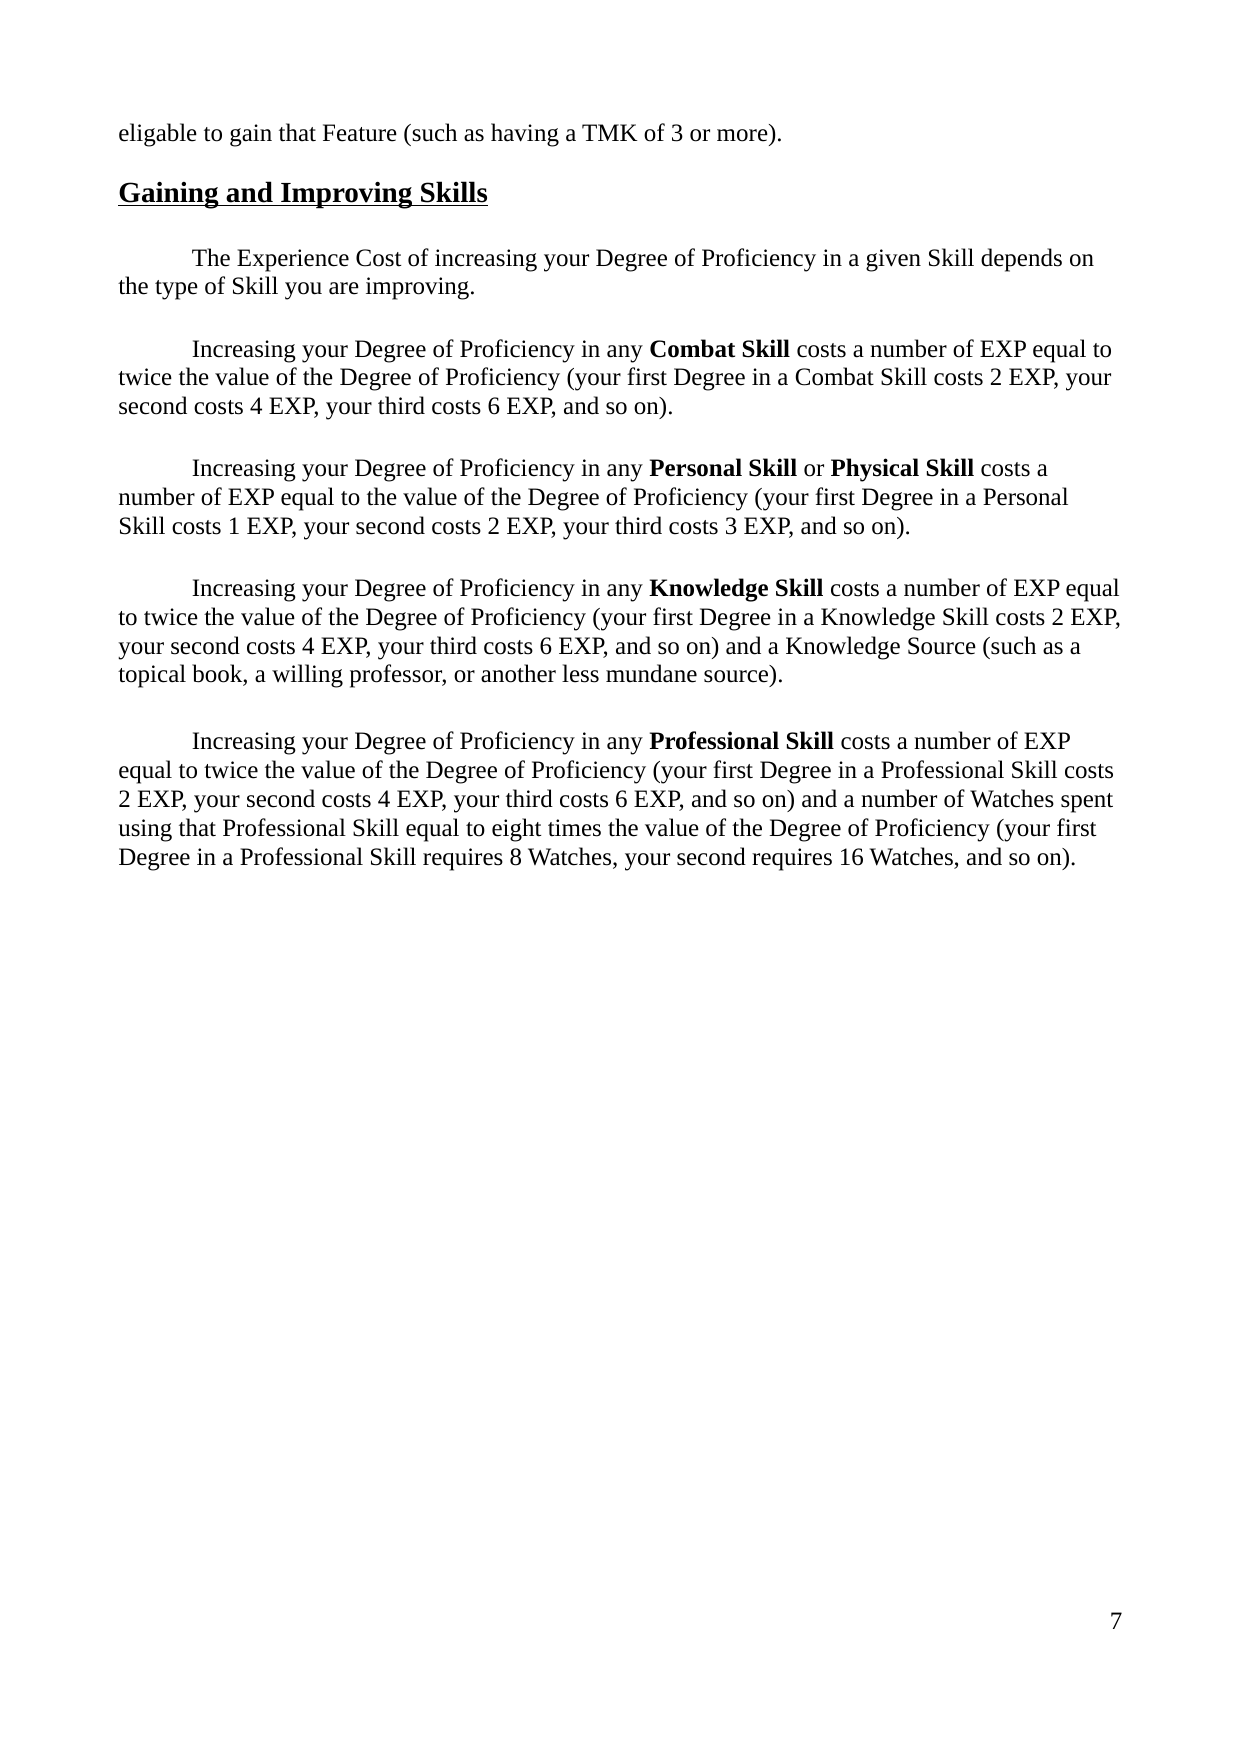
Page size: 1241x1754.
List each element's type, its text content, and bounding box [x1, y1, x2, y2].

text Gaining and Improving Skills [118, 176, 1122, 243]
text Increasing your Degree of Proficiency in any Professional Skill costs a number of EXP equal to twice the value of the Degree of Proficiency (your first Degree in a Professional Skill costs 2 EXP, your second costs 4 EXP, your third costs 6 EXP, and so on) and a number of Watches spent using that Professional Skill equal to eight times the value of the Degree of Proficiency (your first Degree in a Professional Skill requires 8 Watches, your second requires 16 Watches, and so on). [118, 722, 1122, 870]
text The Experience Cost of increasing your Degree of Proficiency in a given Skill depends on the type of Skill you are improving. [118, 243, 1122, 300]
text eligable to gain that Feature (such as having a TMK of 3 or more). [118, 118, 1122, 147]
text Increasing your Degree of Proficiency in any Combat Skill costs a number of EXP equal to twice the value of the Degree of Proficiency (your first Degree in a Combat Skill costs 2 EXP, your second costs 4 EXP, your third costs 6 EXP, and so on). [118, 334, 1122, 420]
text Increasing your Degree of Proficiency in any Personal Skill or Physical Skill costs a number of EXP equal to the value of the Degree of Proficiency (your first Degree in a Personal Skill costs 1 EXP, your second costs 2 EXP, your third costs 3 EXP, and so on). [118, 453, 1122, 540]
text Increasing your Degree of Proficiency in any Knowledge Skill costs a number of EXP equal to twice the value of the Degree of Proficiency (your first Degree in a Knowledge Skill costs 2 EXP, your second costs 4 EXP, your third costs 6 EXP, and so on) and a Knowledge Source (such as a topical book, a willing professor, or another less mundane source). [118, 573, 1122, 688]
